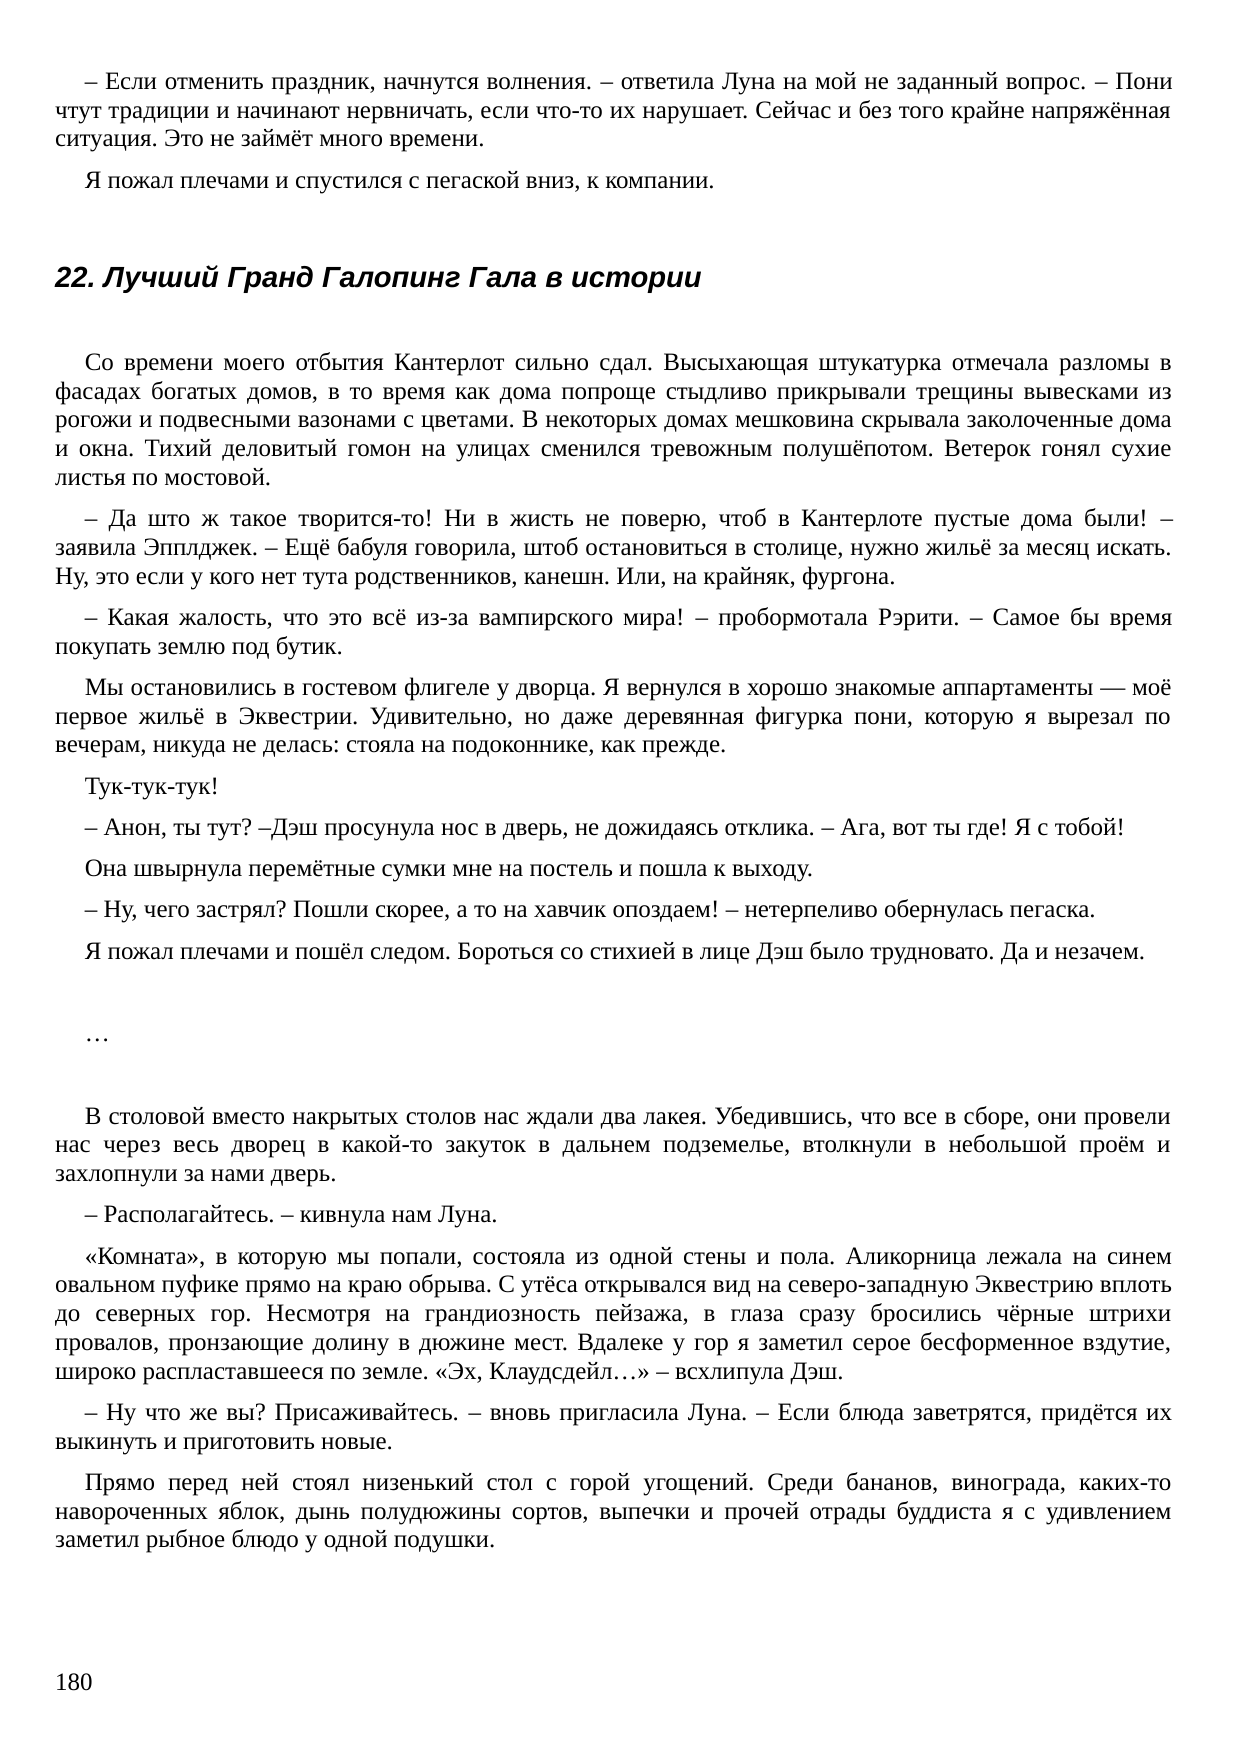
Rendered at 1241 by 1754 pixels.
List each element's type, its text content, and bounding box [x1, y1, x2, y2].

text Она швырнула перемётные сумки мне на постель и пошла к выходу. [55, 853, 1173, 882]
text – Ну, чего застрял? Пошли скорее, а то на хавчик опоздаем! – нетерпеливо обернулась пегаска. [55, 894, 1173, 923]
text Со времени моего отбытия Кантерлот сильно сдал. Высыхающая штукатурка отмечала разломы в фасадах богатых домов, в то время как дома попроще стыдливо прикрывали трещины вывесками из рогожи и подвесными вазонами с цветами. В некоторых домах мешковина скрывала заколоченные дома и окна. Тихий деловитый гомон на улицах сменился тревожным полушёпотом. Ветерок гонял сухие листья по мостовой. [55, 347, 1173, 491]
text В столовой вместо накрытых столов нас ждали два лакея. Убедившись, что все в сборе, они провели нас через весь дворец в какой-то закуток в дальнем подземелье, втолкнули в небольшой проём и захлопнули за нами дверь. [55, 1101, 1173, 1187]
text Я пожал плечами и пошёл следом. Бороться со стихией в лице Дэш было трудновато. Да и незачем. [55, 936, 1173, 964]
text – Ну что же вы? Присаживайтесь. – вновь пригласила Луна. – Если блюда заветрятся, придётся их выкинуть и приготовить новые. [55, 1397, 1173, 1454]
text Прямо перед ней стоял низенький стол с горой угощений. Среди бананов, винограда, каких-то навороченных яблок, дынь полудюжины сортов, выпечки и прочей отрады буддиста я с удивлением заметил рыбное блюдо у одной подушки. [55, 1467, 1173, 1553]
text Мы остановились в гостевом флигеле у дворца. Я вернулся в хорошо знакомые аппартаменты — моё первое жильё в Эквестрии. Удивительно, но даже деревянная фигурка пони, которую я вырезал по вечерам, никуда не делась: стояла на подоконнике, как прежде. [55, 672, 1173, 758]
text Тук-тук-тук! [55, 771, 1173, 799]
text – Располагайтесь. – кивнула нам Луна. [55, 1199, 1173, 1228]
text Я пожал плечами и спустился с пегаской вниз, к компании. [55, 165, 1173, 193]
text – Какая жалость, что это всё из-за вампирского мира! – пробормотала Рэрити. – Самое бы время покупать землю под бутик. [55, 602, 1173, 659]
subtitle 22. Лучший Гранд Галопинг Гала в истории [55, 260, 1173, 293]
text … [55, 1018, 1173, 1047]
text – Да што ж такое творится-то! Ни в жисть не поверю, чтоб в Кантерлоте пустые дома были! – заявила Эпплджек. – Ещё бабуля говорила, штоб остановиться в столице, нужно жильё за месяц искать. Ну, это если у кого нет тута родственников, канешн. Или, на крайняк, фургона. [55, 503, 1173, 589]
text – Если отменить праздник, начнутся волнения. – ответила Луна на мой не заданный вопрос. – Пони чтут традиции и начинают нервничать, если что-то их нарушает. Сейчас и без того крайне напряжённая ситуация. Это не займёт много времени. [55, 66, 1173, 152]
text «Комната», в которую мы попали, состояла из одной стены и пола. Аликорница лежала на синем овальном пуфике прямо на краю обрыва. С утёса открывался вид на северо-западную Эквестрию вплоть до северных гор. Несмотря на грандиозность пейзажа, в глаза сразу бросились чёрные штрихи провалов, пронзающие долину в дюжине мест. Вдалеке у гор я заметил серое бесформенное вздутие, широко распластавшееся по земле. «Эх, Клаудсдейл…» – всхлипула Дэш. [55, 1241, 1173, 1384]
text – Анон, ты тут? –Дэш просунула нос в дверь, не дожидаясь отклика. – Ага, вот ты где! Я с тобой! [55, 812, 1173, 841]
